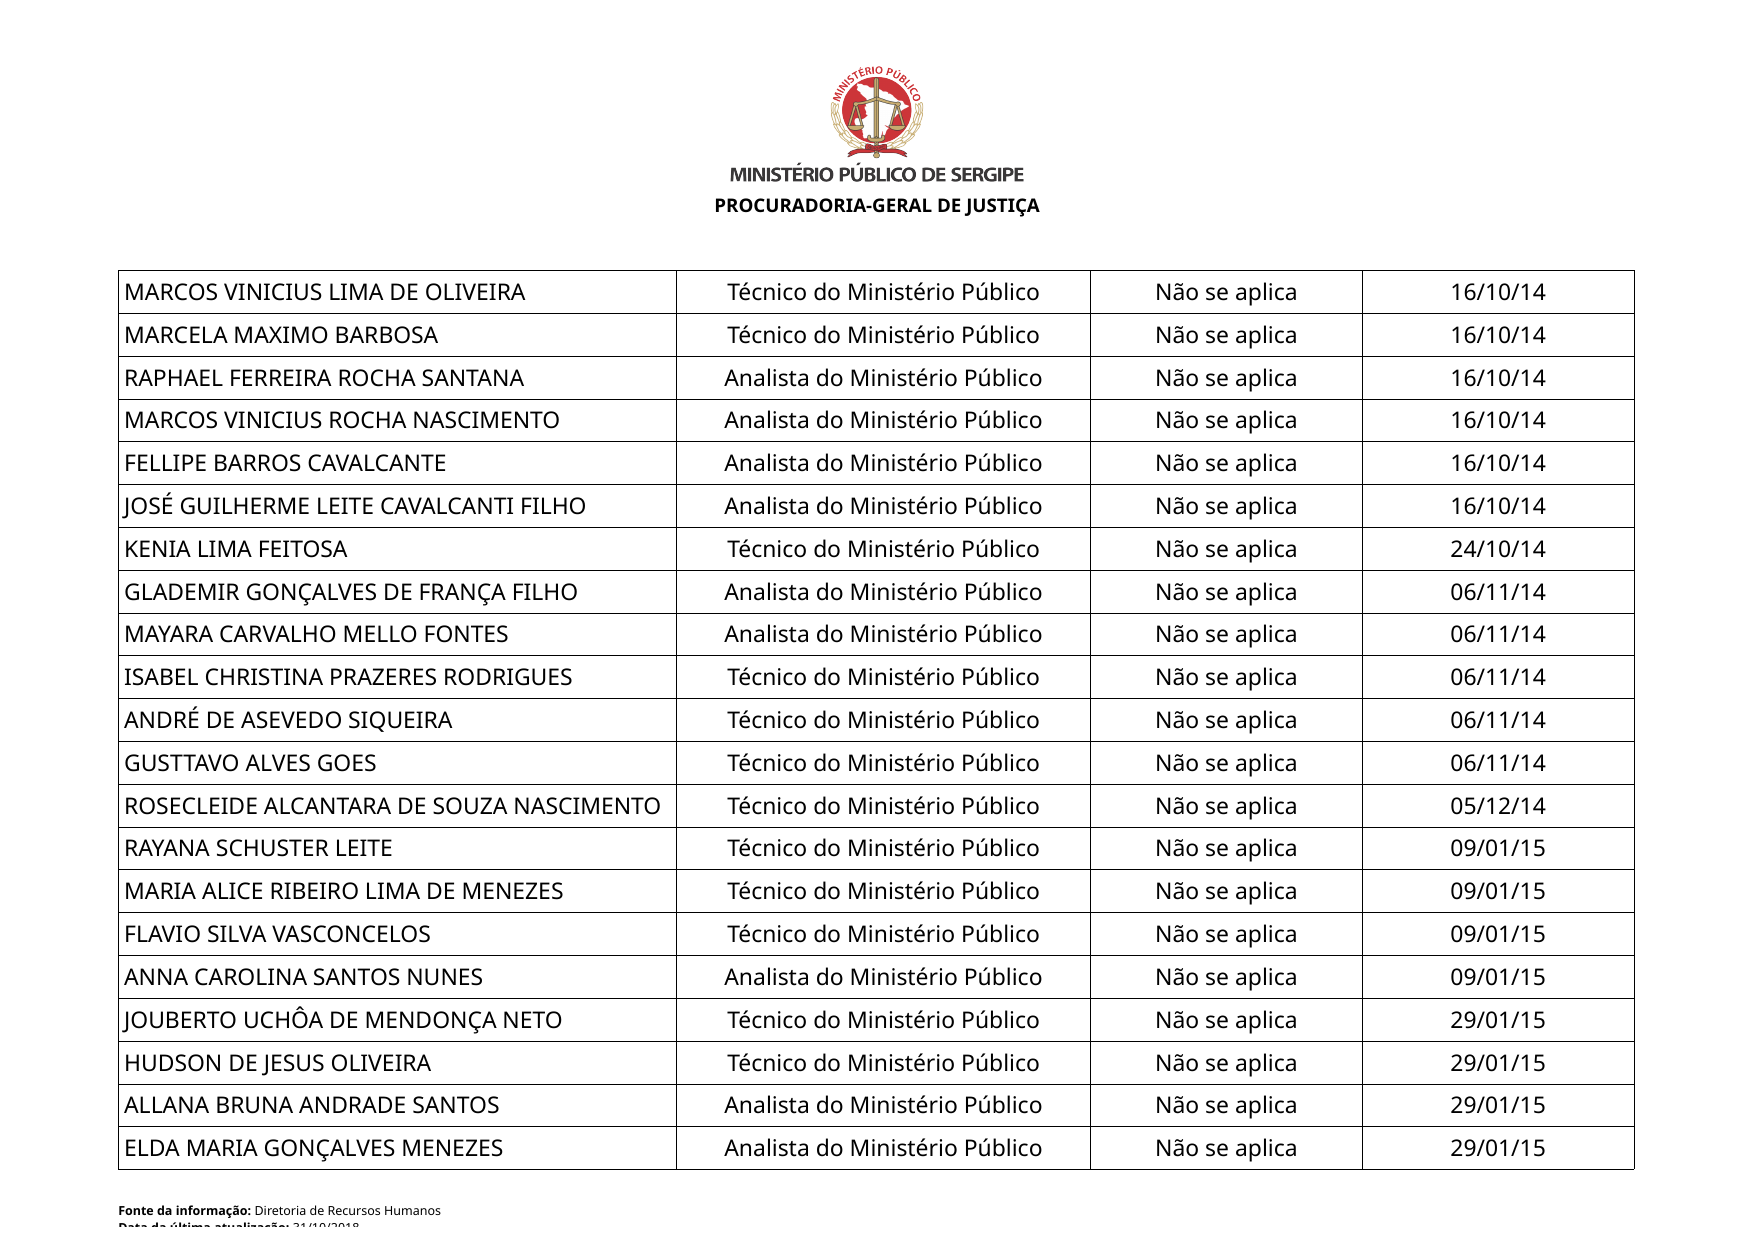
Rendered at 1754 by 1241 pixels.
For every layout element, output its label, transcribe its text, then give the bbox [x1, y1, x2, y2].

table_cell Analista do Ministério Público [677, 400, 1090, 441]
table_cell 06/11/14 [1363, 699, 1634, 741]
table_cell Analista do Ministério Público [677, 956, 1090, 998]
table_cell Técnico do Ministério Público [677, 656, 1090, 698]
table_cell JOSÉ GUILHERME LEITE CAVALCANTI FILHO [119, 485, 676, 527]
table_cell MARCELA MAXIMO BARBOSA [119, 314, 676, 356]
table_cell 09/01/15 [1363, 870, 1634, 912]
table_cell Não se aplica [1091, 785, 1362, 827]
table_cell Técnico do Ministério Público [677, 999, 1090, 1041]
table_cell Não se aplica [1091, 956, 1362, 998]
table_cell Não se aplica [1091, 528, 1362, 570]
table_cell KENIA LIMA FEITOSA [119, 528, 676, 570]
table_cell 06/11/14 [1363, 571, 1634, 612]
table_cell Analista do Ministério Público [677, 485, 1090, 527]
table_cell 16/10/14 [1363, 357, 1634, 398]
table_cell MARCOS VINICIUS ROCHA NASCIMENTO [119, 400, 676, 441]
table_cell 16/10/14 [1363, 271, 1634, 313]
table_cell ALLANA BRUNA ANDRADE SANTOS [119, 1085, 676, 1126]
table_cell Não se aplica [1091, 1127, 1362, 1169]
table_cell Técnico do Ministério Público [677, 528, 1090, 570]
table_cell 06/11/14 [1363, 614, 1634, 655]
table_cell Não se aplica [1091, 400, 1362, 441]
table_cell RAYANA SCHUSTER LEITE [119, 828, 676, 869]
table_cell Não se aplica [1091, 571, 1362, 612]
table_cell Técnico do Ministério Público [677, 314, 1090, 356]
table_cell Não se aplica [1091, 271, 1362, 313]
table_cell Não se aplica [1091, 828, 1362, 869]
table_cell 16/10/14 [1363, 485, 1634, 527]
table_cell 16/10/14 [1363, 314, 1634, 356]
table_cell HUDSON DE JESUS OLIVEIRA [119, 1042, 676, 1083]
table_cell Analista do Ministério Público [677, 571, 1090, 612]
table_cell Técnico do Ministério Público [677, 913, 1090, 955]
table_cell ELDA MARIA GONÇALVES MENEZES [119, 1127, 676, 1169]
table_cell 16/10/14 [1363, 400, 1634, 441]
table_cell GUSTTAVO ALVES GOES [119, 742, 676, 784]
table_cell Analista do Ministério Público [677, 442, 1090, 484]
table_cell FLAVIO SILVA VASCONCELOS [119, 913, 676, 955]
table_cell Não se aplica [1091, 442, 1362, 484]
table_cell MARIA ALICE RIBEIRO LIMA DE MENEZES [119, 870, 676, 912]
table_cell RAPHAEL FERREIRA ROCHA SANTANA [119, 357, 676, 398]
table_cell ANDRÉ DE ASEVEDO SIQUEIRA [119, 699, 676, 741]
table_cell 16/10/14 [1363, 442, 1634, 484]
table_cell Não se aplica [1091, 999, 1362, 1041]
table_cell Analista do Ministério Público [677, 1127, 1090, 1169]
table_cell Não se aplica [1091, 656, 1362, 698]
table_cell Técnico do Ministério Público [677, 271, 1090, 313]
table_cell 09/01/15 [1363, 828, 1634, 869]
table_cell ISABEL CHRISTINA PRAZERES RODRIGUES [119, 656, 676, 698]
table_cell Analista do Ministério Público [677, 614, 1090, 655]
table_cell Analista do Ministério Público [677, 357, 1090, 398]
table_cell Não se aplica [1091, 699, 1362, 741]
table_cell 29/01/15 [1363, 999, 1634, 1041]
table_cell Analista do Ministério Público [677, 1085, 1090, 1126]
table_cell 06/11/14 [1363, 656, 1634, 698]
table_cell 05/12/14 [1363, 785, 1634, 827]
table_cell MARCOS VINICIUS LIMA DE OLIVEIRA [119, 271, 676, 313]
table_cell Não se aplica [1091, 357, 1362, 398]
table_cell ROSECLEIDE ALCANTARA DE SOUZA NASCIMENTO [119, 785, 676, 827]
table_cell MAYARA CARVALHO MELLO FONTES [119, 614, 676, 655]
table_cell Técnico do Ministério Público [677, 699, 1090, 741]
table_cell FELLIPE BARROS CAVALCANTE [119, 442, 676, 484]
table_cell Não se aplica [1091, 742, 1362, 784]
table_cell Técnico do Ministério Público [677, 1042, 1090, 1083]
table_cell Não se aplica [1091, 913, 1362, 955]
table_cell Não se aplica [1091, 1042, 1362, 1083]
table_cell 09/01/15 [1363, 913, 1634, 955]
table_cell 06/11/14 [1363, 742, 1634, 784]
table_cell Técnico do Ministério Público [677, 870, 1090, 912]
table_cell Não se aplica [1091, 485, 1362, 527]
table_cell ANNA CAROLINA SANTOS NUNES [119, 956, 676, 998]
table_cell Não se aplica [1091, 1085, 1362, 1126]
table_cell JOUBERTO UCHÔA DE MENDONÇA NETO [119, 999, 676, 1041]
table_cell 29/01/15 [1363, 1042, 1634, 1083]
table_cell 24/10/14 [1363, 528, 1634, 570]
table_cell Não se aplica [1091, 870, 1362, 912]
table_cell Técnico do Ministério Público [677, 828, 1090, 869]
table_cell 29/01/15 [1363, 1127, 1634, 1169]
table_cell 09/01/15 [1363, 956, 1634, 998]
table_cell Não se aplica [1091, 614, 1362, 655]
table_cell Técnico do Ministério Público [677, 742, 1090, 784]
table_cell Técnico do Ministério Público [677, 785, 1090, 827]
table_cell GLADEMIR GONÇALVES DE FRANÇA FILHO [119, 571, 676, 612]
picture [730, 66, 1024, 185]
table_cell 29/01/15 [1363, 1085, 1634, 1126]
table_cell Não se aplica [1091, 314, 1362, 356]
